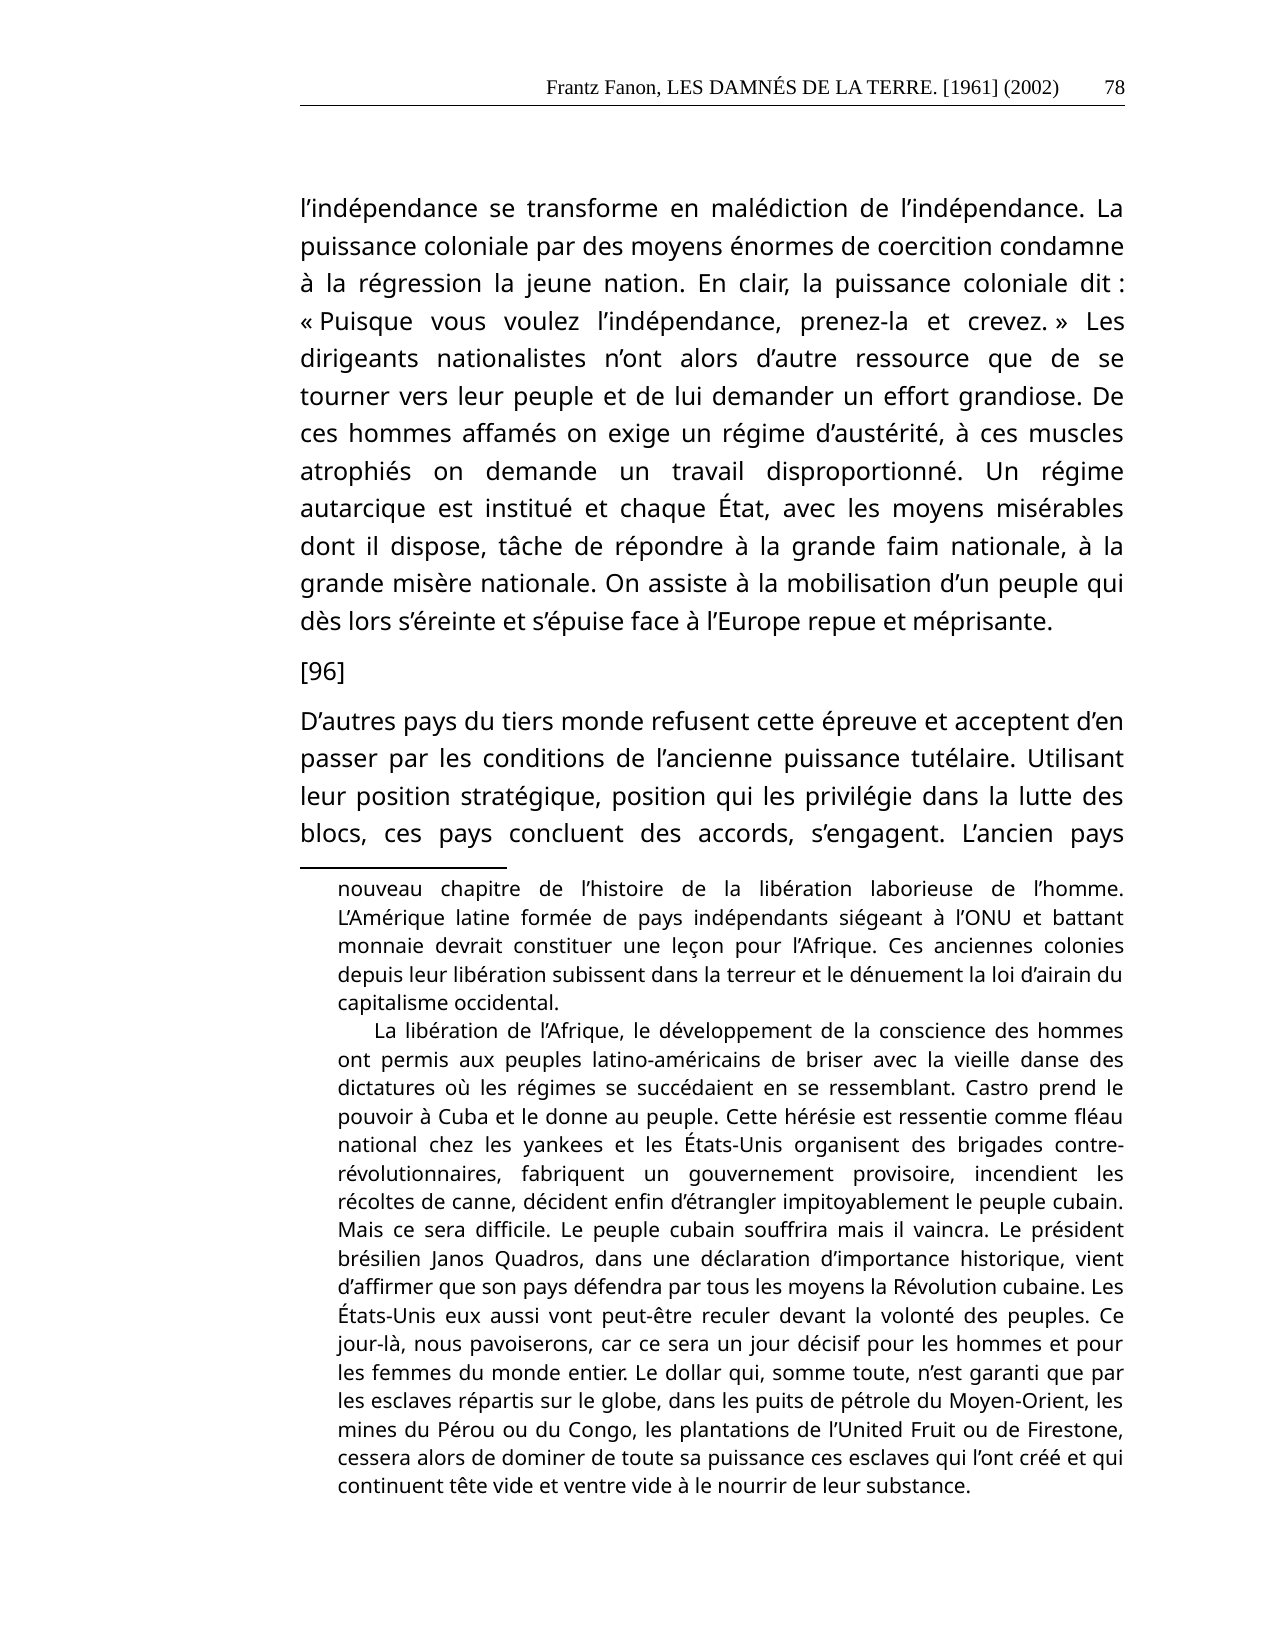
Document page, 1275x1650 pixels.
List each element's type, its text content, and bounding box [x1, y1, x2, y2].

text l’indépendance se transforme en malédiction de l’indépendance. La puissance coloniale par des moyens énormes de coercition condamne à la régression la jeune nation. En clair, la puissance coloniale dit : « Puisque vous voulez l’indépendance, prenez-la et crevez. » Les dirigeants nationalistes n’ont alors d’autre ressource que de se tourner vers leur peuple et de lui demander un effort grandiose. De ces hommes affamés on exige un régime d’austérité, à ces muscles atrophiés on demande un travail disproportionné. Un régime autarcique est institué et chaque État, avec les moyens misérables dont il dispose, tâche de répondre à la grande faim nationale, à la grande misère nationale. On assiste à la mobilisation d’un peuple qui dès lors s’éreinte et s’épuise face à l’Europe repue et méprisante. [300, 187, 1125, 637]
text [96] [300, 650, 1125, 687]
text La libération de l’Afrique, le développement de la conscience des hommes ont permis aux peuples latino-américains de briser avec la vieille danse des dictatures où les régimes se succédaient en se ressemblant. Castro prend le pouvoir à Cuba et le donne au peuple. Cette hérésie est ressentie comme fléau national chez les yankees et les États-Unis organisent des brigades contre-révolutionnaires, fabriquent un gouvernement provisoire, incendient les récoltes de canne, décident enfin d’étrangler impitoyablement le peuple cubain. Mais ce sera difficile. Le peuple cubain souffrira mais il vaincra. Le président brésilien Janos Quadros, dans une déclaration d’importance historique, vient d’affirmer que son pays défendra par tous les moyens la Révolution cubaine. Les États-Unis eux aussi vont peut-être reculer devant la volonté des peuples. Ce jour-là, nous pavoiserons, car ce sera un jour décisif pour les hommes et pour les femmes du monde entier. Le dollar qui, somme toute, n’est garanti que par les esclaves répartis sur le globe, dans les puits de pétrole du Moyen-Orient, les mines du Pérou ou du Congo, les plantations de l’United Fruit ou de Firestone, cessera alors de dominer de toute sa puissance ces esclaves qui l’ont créé et qui continuent tête vide et ventre vide à le nourrir de leur substance. [300, 1017, 1125, 1500]
text nouveau chapitre de l’histoire de la libération laborieuse de l’homme. L’Amérique latine formée de pays indépendants siégeant à l’ONU et battant monnaie devrait constituer une leçon pour l’Afrique. Ces anciennes colonies depuis leur libération subissent dans la terreur et le dénuement la loi d’airain du capitalisme occidental. [300, 874, 1125, 1017]
text D’autres pays du tiers monde refusent cette épreuve et acceptent d’en passer par les conditions de l’ancienne puissance tutélaire. Utilisant leur position stratégique, position qui les privilégie dans la lutte des blocs, ces pays concluent des accords, s’engagent. L’ancien pays [300, 700, 1125, 850]
